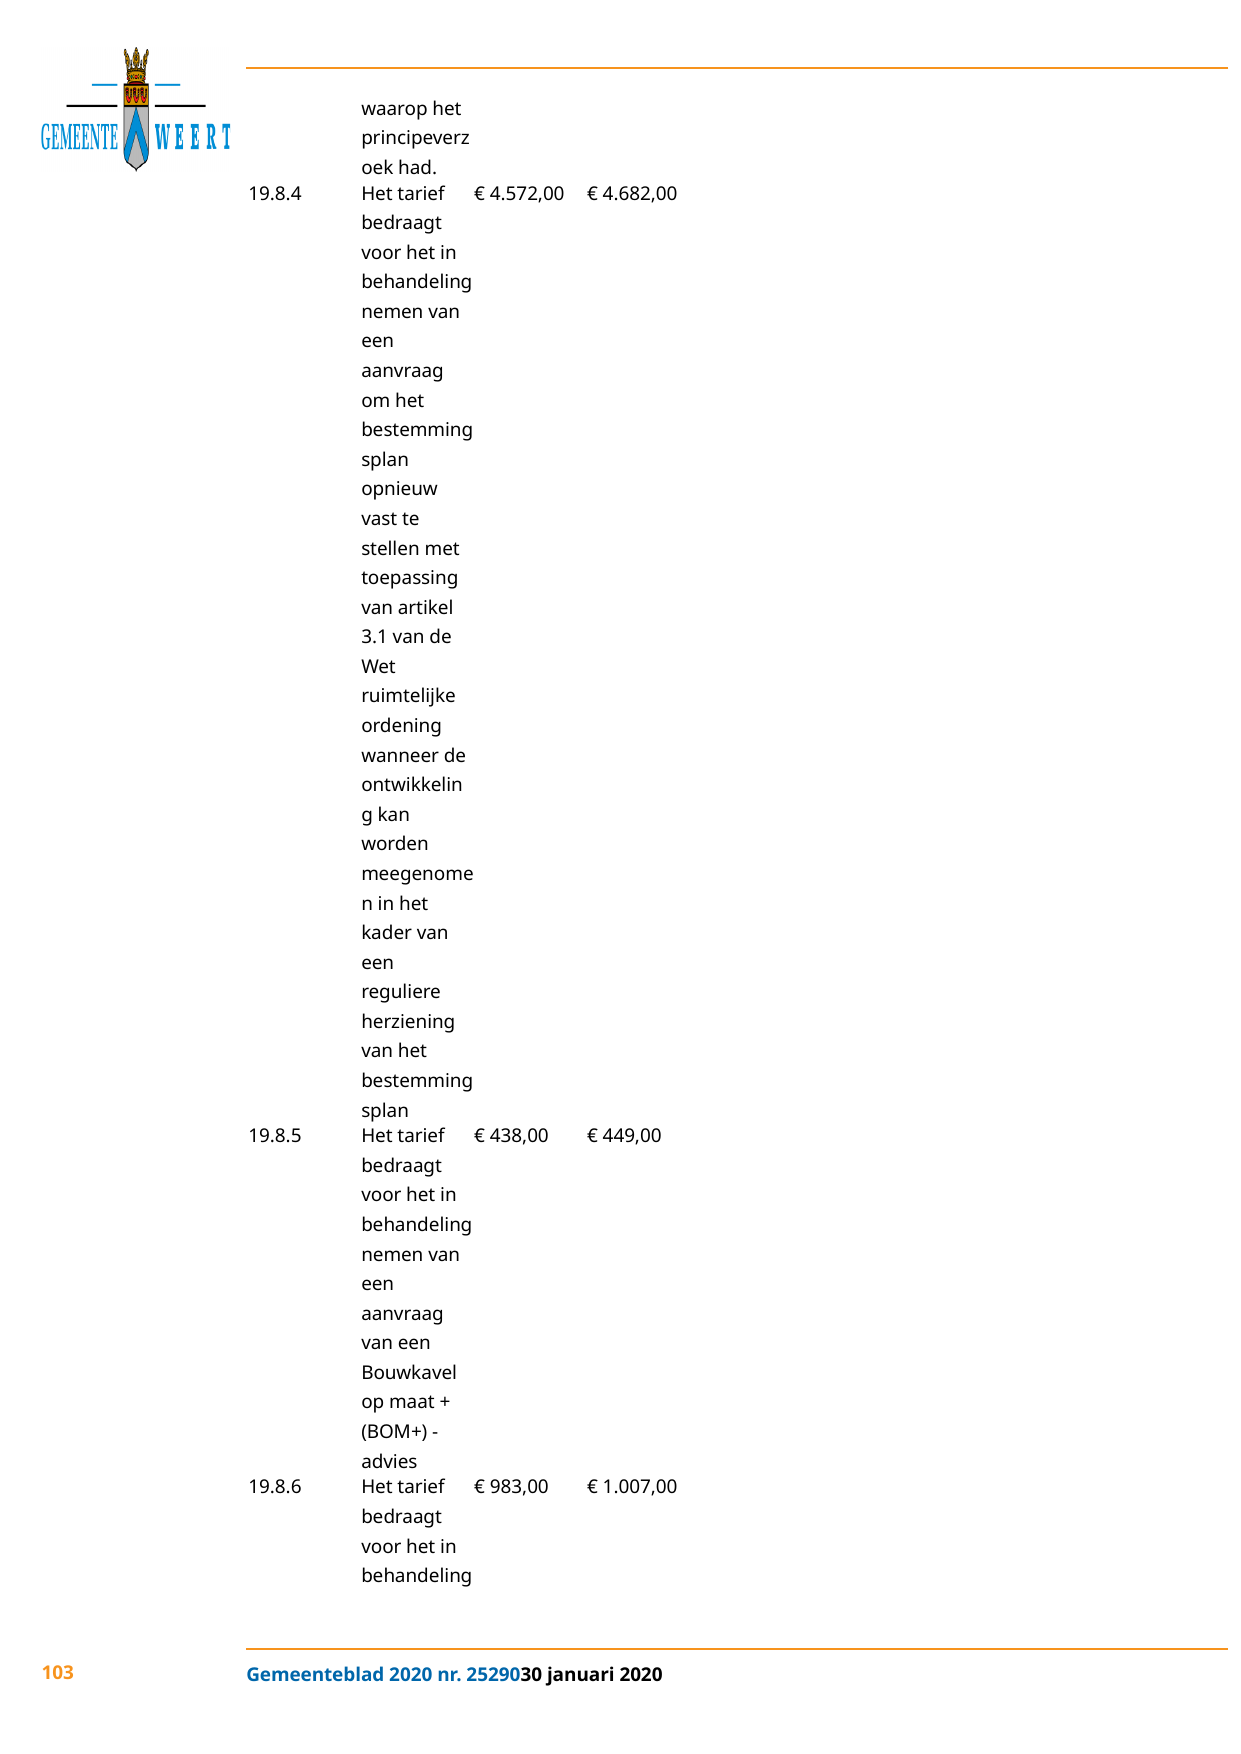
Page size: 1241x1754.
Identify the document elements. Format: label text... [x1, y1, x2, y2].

table_cell [248, 95, 361, 180]
table_cell € 438,00 [474, 1123, 587, 1474]
table_cell € 449,00 [587, 1123, 700, 1474]
picture [41, 47, 231, 172]
table_cell € 983,00 [474, 1474, 587, 1588]
table_cell Het tarief bedraagt voor het in behandeling [361, 1474, 474, 1588]
table_cell € 1.007,00 [587, 1474, 700, 1588]
table_cell Het tarief bedraagt voor het in behandeling nemen van een aanvraag om het bestemmingsplan opnieuw vast te stellen met toepassing van artikel 3.1 van de Wet ruimtelijke ordening wanneer de ontwikkeling kan worden meegenomen in het kader van een reguliere herziening van het bestemmingsplan [361, 180, 474, 1122]
table_cell [587, 95, 700, 180]
table_cell 19.8.5 [248, 1123, 361, 1474]
table_cell Het tarief bedraagt voor het in behandeling nemen van een aanvraag van een Bouwkavel op maat + (BOM+) - advies [361, 1123, 474, 1474]
table_cell € 4.572,00 [474, 180, 587, 1122]
table_cell 19.8.6 [248, 1474, 361, 1588]
table_cell waarop het principeverzoek had. [361, 95, 474, 180]
table_cell € 4.682,00 [587, 180, 700, 1122]
table_cell [474, 95, 587, 180]
table_cell 19.8.4 [248, 180, 361, 1122]
